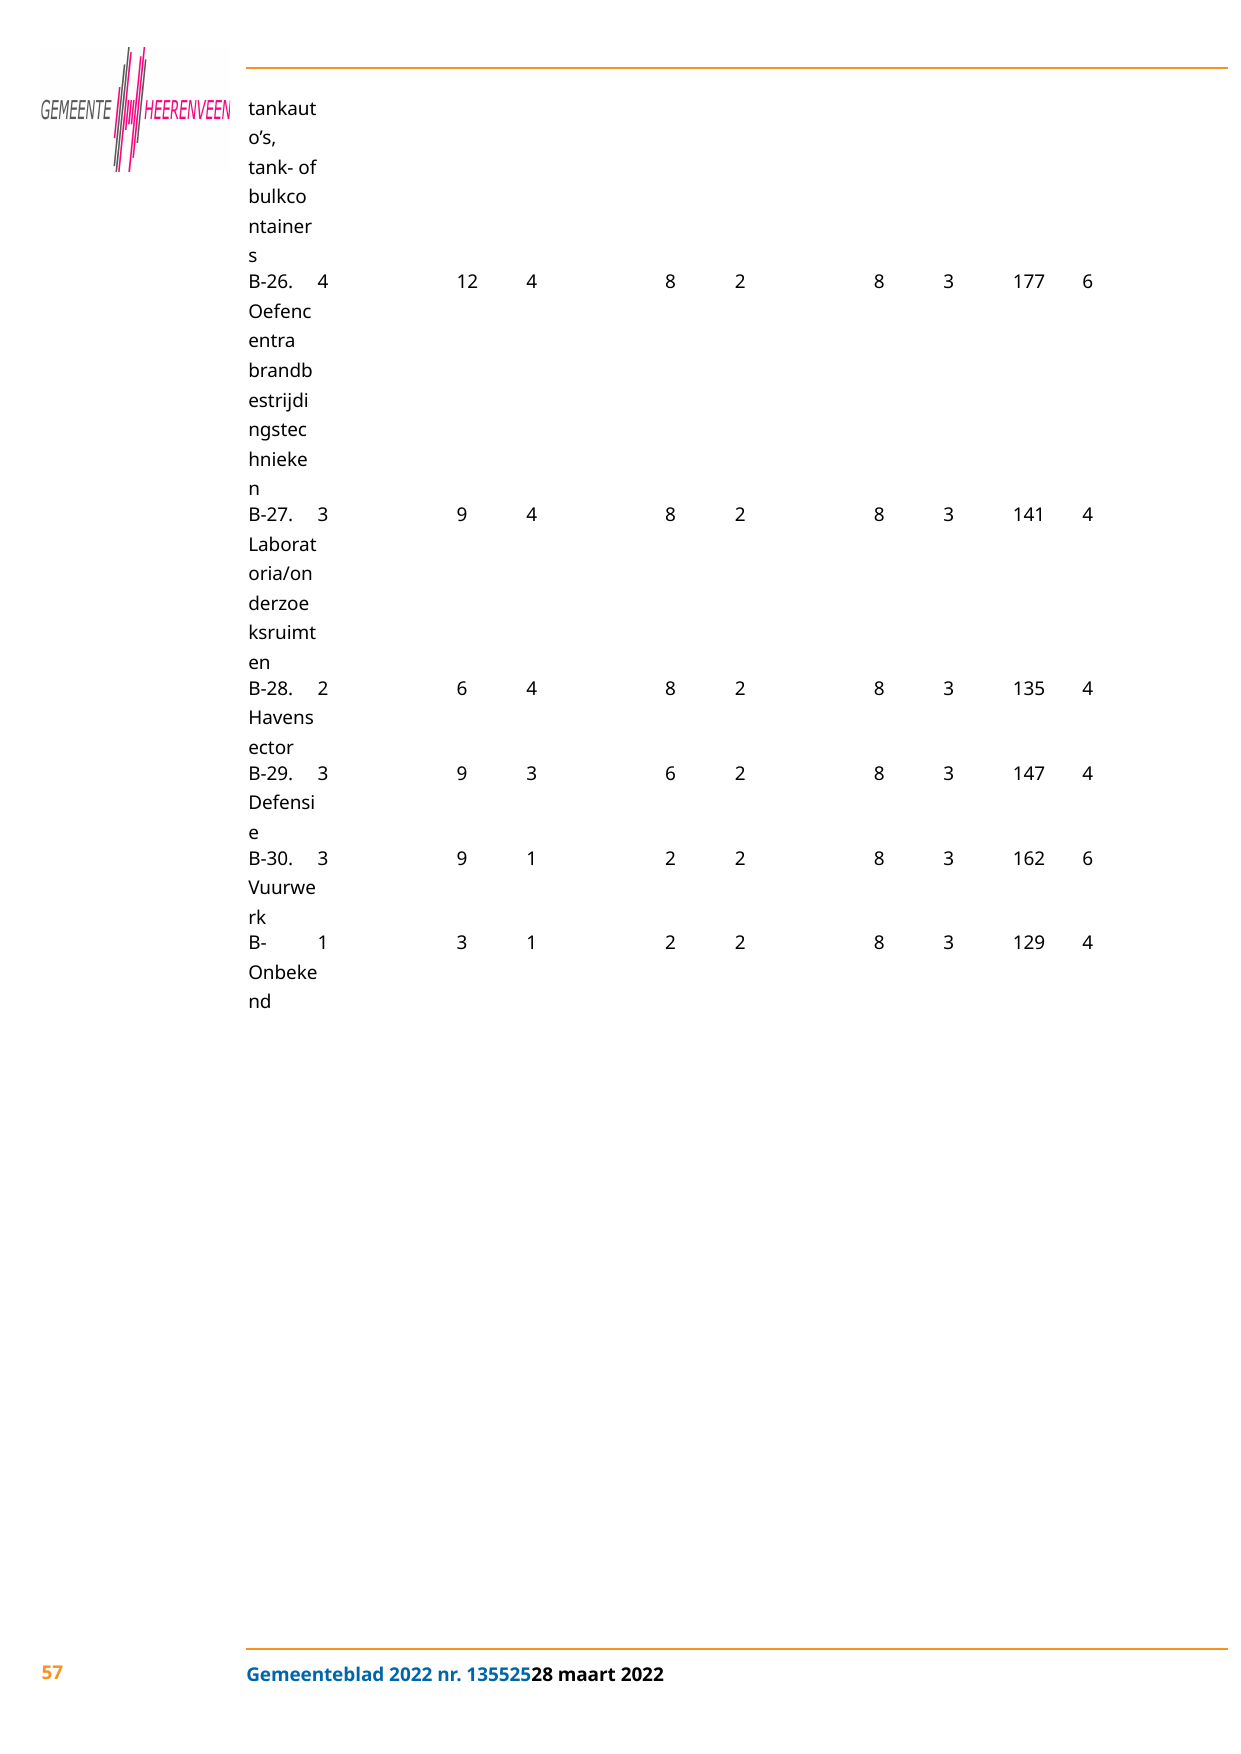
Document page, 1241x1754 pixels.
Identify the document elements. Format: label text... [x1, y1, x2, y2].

table_cell 162 [1013, 845, 1082, 929]
table_cell [387, 269, 456, 501]
table_cell 4 [526, 501, 596, 675]
table_cell 2 [735, 675, 804, 760]
table_cell [804, 760, 873, 845]
table_cell 3 [943, 675, 1013, 760]
table_cell 8 [665, 501, 734, 675]
table_cell [804, 675, 873, 760]
table_cell [456, 95, 526, 268]
table_cell 4 [526, 269, 596, 501]
table_cell 147 [1013, 760, 1082, 845]
table_cell 3 [318, 760, 387, 845]
table_cell [874, 95, 943, 268]
table_cell 8 [874, 760, 943, 845]
table_cell 3 [943, 269, 1013, 501]
table_cell tankauto’s, tank- of bulkcontainers [248, 95, 317, 268]
table_cell 1 [526, 845, 596, 929]
table_cell 3 [943, 760, 1013, 845]
table_cell 4 [1082, 760, 1152, 845]
table_cell [735, 95, 804, 268]
table_cell 8 [874, 501, 943, 675]
table_cell 2 [665, 930, 734, 1014]
table_cell 3 [456, 930, 526, 1014]
table_cell 6 [1082, 269, 1152, 501]
table_cell B-29. Defensie [248, 760, 317, 845]
table_cell 4 [1082, 930, 1152, 1014]
table_cell 6 [665, 760, 734, 845]
table_cell 12 [456, 269, 526, 501]
table_cell 3 [943, 845, 1013, 929]
table_cell 3 [943, 501, 1013, 675]
table_cell [665, 95, 734, 268]
table_cell 2 [735, 269, 804, 501]
table_cell 8 [665, 269, 734, 501]
table_cell [804, 845, 873, 929]
table_cell 9 [456, 845, 526, 929]
table_cell 4 [318, 269, 387, 501]
table_cell B-Onbekend [248, 930, 317, 1014]
table_cell [387, 501, 456, 675]
table_cell [804, 501, 873, 675]
table_cell [596, 845, 665, 929]
table_cell 9 [456, 760, 526, 845]
table_cell 8 [874, 930, 943, 1014]
table_cell 8 [874, 269, 943, 501]
table_cell 8 [665, 675, 734, 760]
table_cell [804, 269, 873, 501]
table_cell [387, 675, 456, 760]
table_cell [596, 760, 665, 845]
table_cell 2 [735, 845, 804, 929]
table_cell 4 [1082, 675, 1152, 760]
table_cell [596, 675, 665, 760]
table_cell 141 [1013, 501, 1082, 675]
table_cell 6 [1082, 845, 1152, 929]
table_cell [387, 95, 456, 268]
table_cell 1 [526, 930, 596, 1014]
table_cell 3 [318, 845, 387, 929]
table_cell 3 [318, 501, 387, 675]
table_cell [526, 95, 596, 268]
table_cell 4 [526, 675, 596, 760]
table_cell [596, 501, 665, 675]
table_cell [596, 269, 665, 501]
table_cell [1082, 95, 1152, 268]
table_cell [387, 930, 456, 1014]
table_cell 8 [874, 675, 943, 760]
table_cell [596, 930, 665, 1014]
table_cell 129 [1013, 930, 1082, 1014]
table_cell 6 [456, 675, 526, 760]
table_cell B-28. Havensector [248, 675, 317, 760]
table_cell 1 [318, 930, 387, 1014]
table_cell [596, 95, 665, 268]
table_cell B-27. Laboratoria/onderzoeksruimten [248, 501, 317, 675]
table_cell 177 [1013, 269, 1082, 501]
table_cell 2 [318, 675, 387, 760]
table_cell 3 [943, 930, 1013, 1014]
picture [41, 47, 231, 172]
table_cell [804, 95, 873, 268]
table_cell [804, 930, 873, 1014]
table_cell 3 [526, 760, 596, 845]
table_cell 2 [735, 760, 804, 845]
table_cell [387, 845, 456, 929]
table_cell 9 [456, 501, 526, 675]
table_cell [1013, 95, 1082, 268]
table_cell 8 [874, 845, 943, 929]
table_cell [387, 760, 456, 845]
table_cell B-30. Vuurwerk [248, 845, 317, 929]
table_cell B-26. Oefencentra brandbestrijdingstechnieken [248, 269, 317, 501]
table_cell 4 [1082, 501, 1152, 675]
table_cell 135 [1013, 675, 1082, 760]
table_cell [943, 95, 1013, 268]
table_cell [318, 95, 387, 268]
table_cell 2 [665, 845, 734, 929]
table_cell 2 [735, 501, 804, 675]
table_cell 2 [735, 930, 804, 1014]
